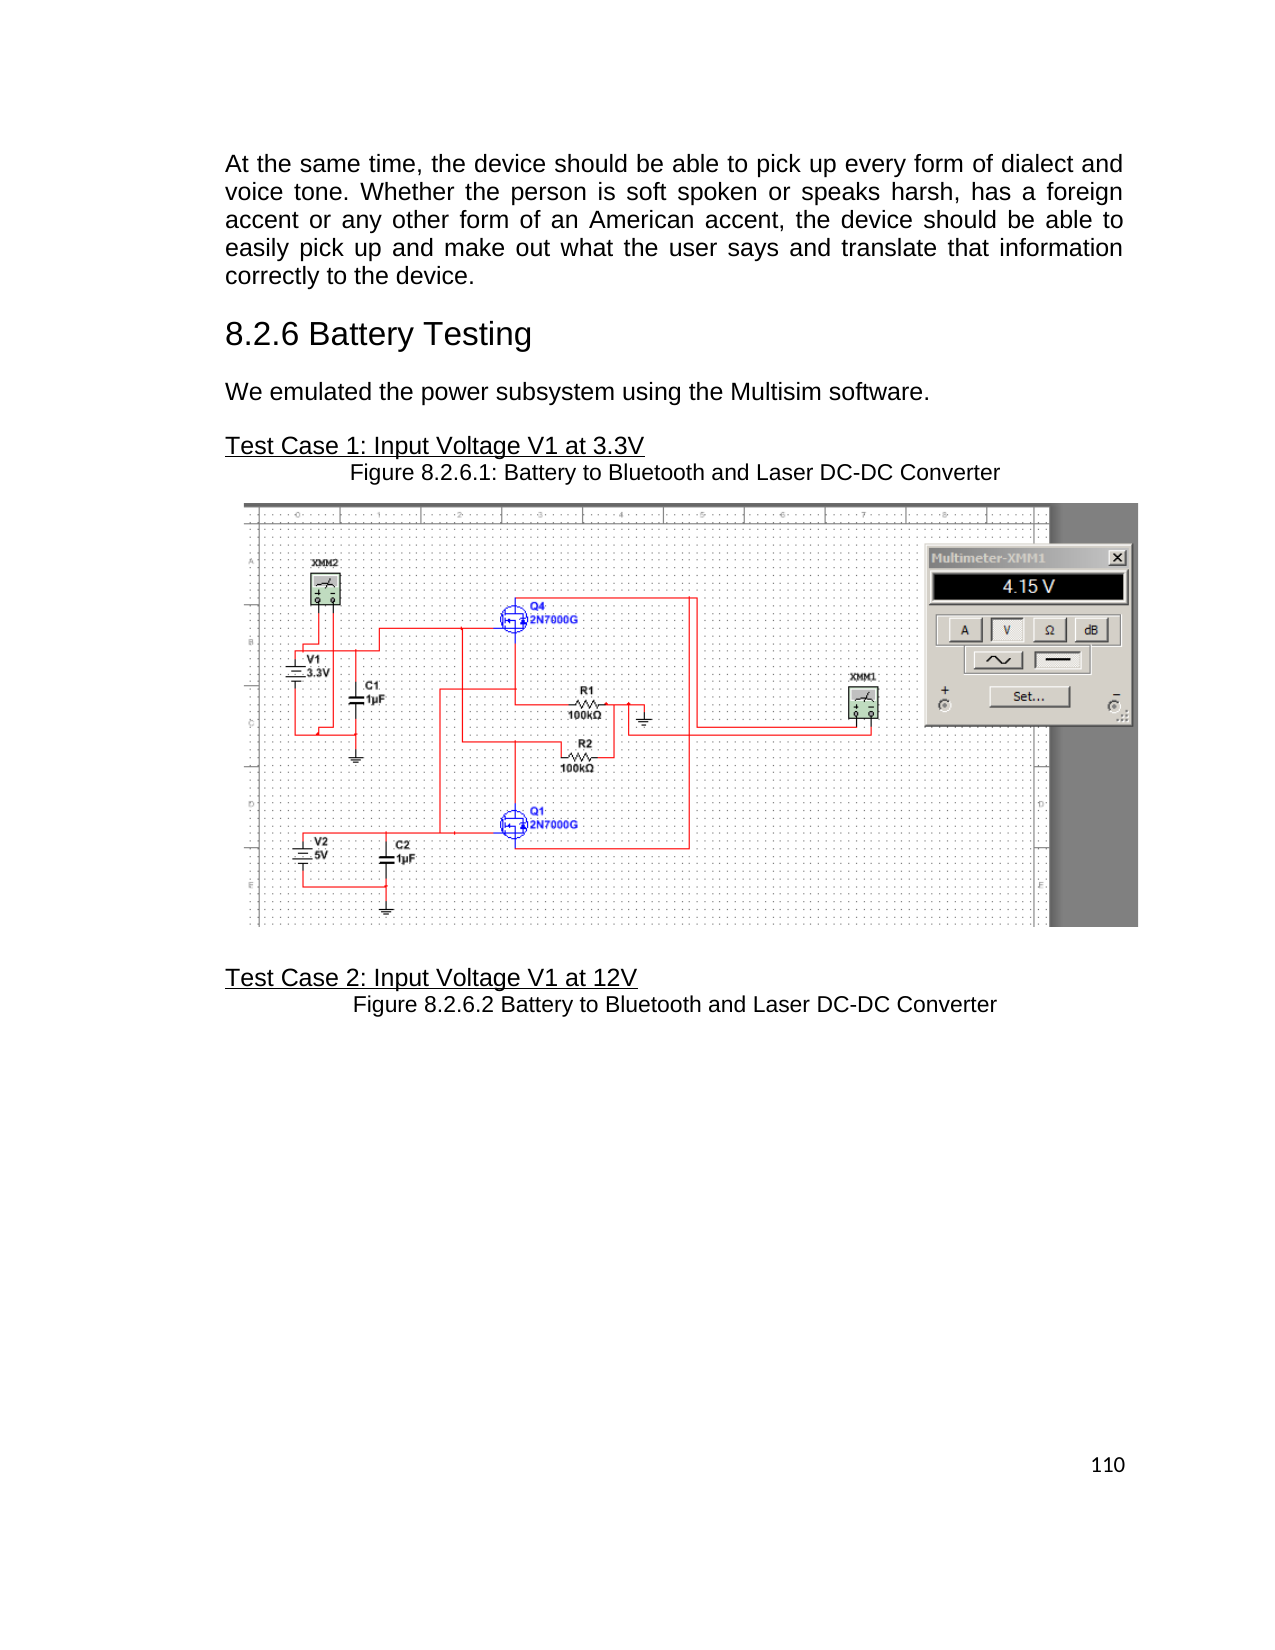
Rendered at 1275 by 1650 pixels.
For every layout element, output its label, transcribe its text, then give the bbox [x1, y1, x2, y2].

picture [243, 503, 1139, 927]
text 8.2.6 Battery Testing [225, 315, 1125, 352]
text Test Case 1: Input Voltage V1 at 3.3V [225, 432, 1125, 459]
text Figure 8.2.6.1: Battery to Bluetooth and Laser DC-DC Converter [225, 459, 1125, 485]
text Test Case 2: Input Voltage V1 at 12V [225, 963, 1125, 991]
text Figure 8.2.6.2 Battery to Bluetooth and Laser DC-DC Converter [225, 991, 1125, 1017]
text We emulated the power subsystem using the Multisim software. [225, 378, 1125, 406]
text At the same time, the device should be able to pick up every form of dialect and voice tone. Whether the person is soft spoken or speaks harsh, has a foreign accent or any other form of an American accent, the device should be able to easily pick up and make out what the user says and translate that information correctly to the device. [225, 150, 1125, 289]
